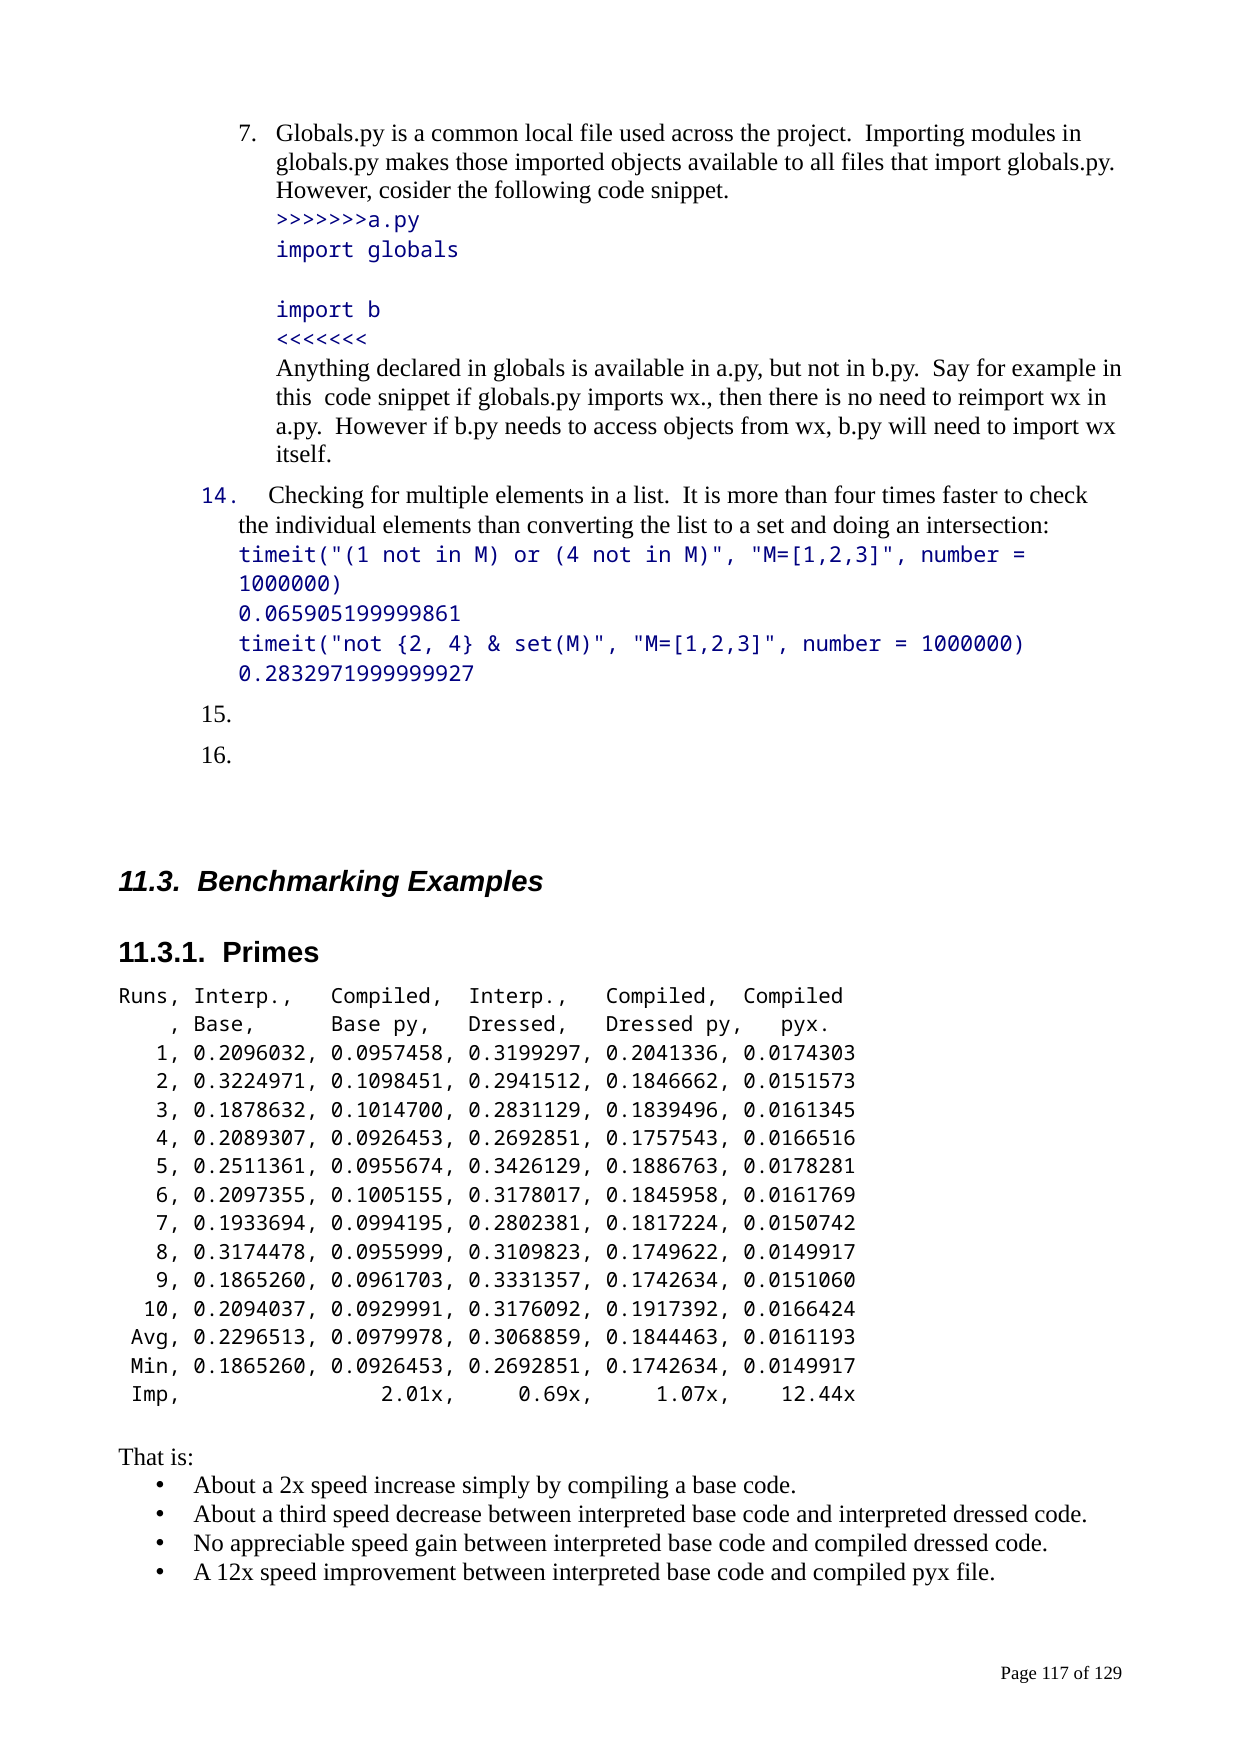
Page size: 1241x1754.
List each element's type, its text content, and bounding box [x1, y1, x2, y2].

text 4, 0.2089307, 0.0926453, 0.2692851, 0.1757543, 0.0166516 [118, 1123, 1122, 1152]
subtitle Primes [118, 935, 1122, 968]
list About a 2x speed increase simply by compiling a base code. [156, 1470, 1122, 1499]
text Imp, 2.01x, 0.69x, 1.07x, 12.44x [118, 1379, 1122, 1408]
list Globals.py is a common local file used across the project. Importing modules in globals.py makes those imported objects available to all files that import globals.py. However, cosider the following code snippet. >>>>>>>a.py import globals import b <<<<<<< Anything declared in globals is available in a.py, but not in b.py. Say for example in this code snippet if globals.py imports wx., then there is no need to reimport wx in a.py. However if b.py needs to access objects from wx, b.py will need to import wx itself. [238, 118, 1122, 468]
text 5, 0.2511361, 0.0955674, 0.3426129, 0.1886763, 0.0178281 [118, 1152, 1122, 1180]
text 7, 0.1933694, 0.0994195, 0.2802381, 0.1817224, 0.0150742 [118, 1208, 1122, 1237]
text 6, 0.2097355, 0.1005155, 0.3178017, 0.1845958, 0.0161769 [118, 1180, 1122, 1208]
text , Base, Base py, Dressed, Dressed py, pyx. [118, 1009, 1122, 1038]
list About a third speed decrease between interpreted base code and interpreted dressed code. [156, 1499, 1122, 1528]
list Checking for multiple elements in a list. It is more than four times faster to check the individual elements than converting the list to a set and doing an intersection: timeit("(1 not in M) or (4 not in M)", "M=[1,2,3]", number = 1000000) 0.065905199999861 timeit("not {2, 4} & set(M)", "M=[1,2,3]", number = 1000000) 0.2832971999999927 [201, 480, 1122, 688]
list A 12x speed improvement between interpreted base code and compiled pyx file. [156, 1557, 1122, 1585]
text 2, 0.3224971, 0.1098451, 0.2941512, 0.1846662, 0.0151573 [118, 1066, 1122, 1095]
text Min, 0.1865260, 0.0926453, 0.2692851, 0.1742634, 0.0149917 [118, 1351, 1122, 1379]
text 3, 0.1878632, 0.1014700, 0.2831129, 0.1839496, 0.0161345 [118, 1095, 1122, 1123]
text 9, 0.1865260, 0.0961703, 0.3331357, 0.1742634, 0.0151060 [118, 1265, 1122, 1294]
list No appreciable speed gain between interpreted base code and compiled dressed code. [156, 1528, 1122, 1557]
text 8, 0.3174478, 0.0955999, 0.3109823, 0.1749622, 0.0149917 [118, 1237, 1122, 1265]
text Avg, 0.2296513, 0.0979978, 0.3068859, 0.1844463, 0.0161193 [118, 1322, 1122, 1351]
text Runs, Interp., Compiled, Interp., Compiled, Compiled [118, 981, 1122, 1009]
text 10, 0.2094037, 0.0929991, 0.3176092, 0.1917392, 0.0166424 [118, 1294, 1122, 1322]
text That is: [118, 1442, 1122, 1470]
subtitle Benchmarking Examples [118, 864, 1122, 897]
text 1, 0.2096032, 0.0957458, 0.3199297, 0.2041336, 0.0174303 [118, 1038, 1122, 1066]
